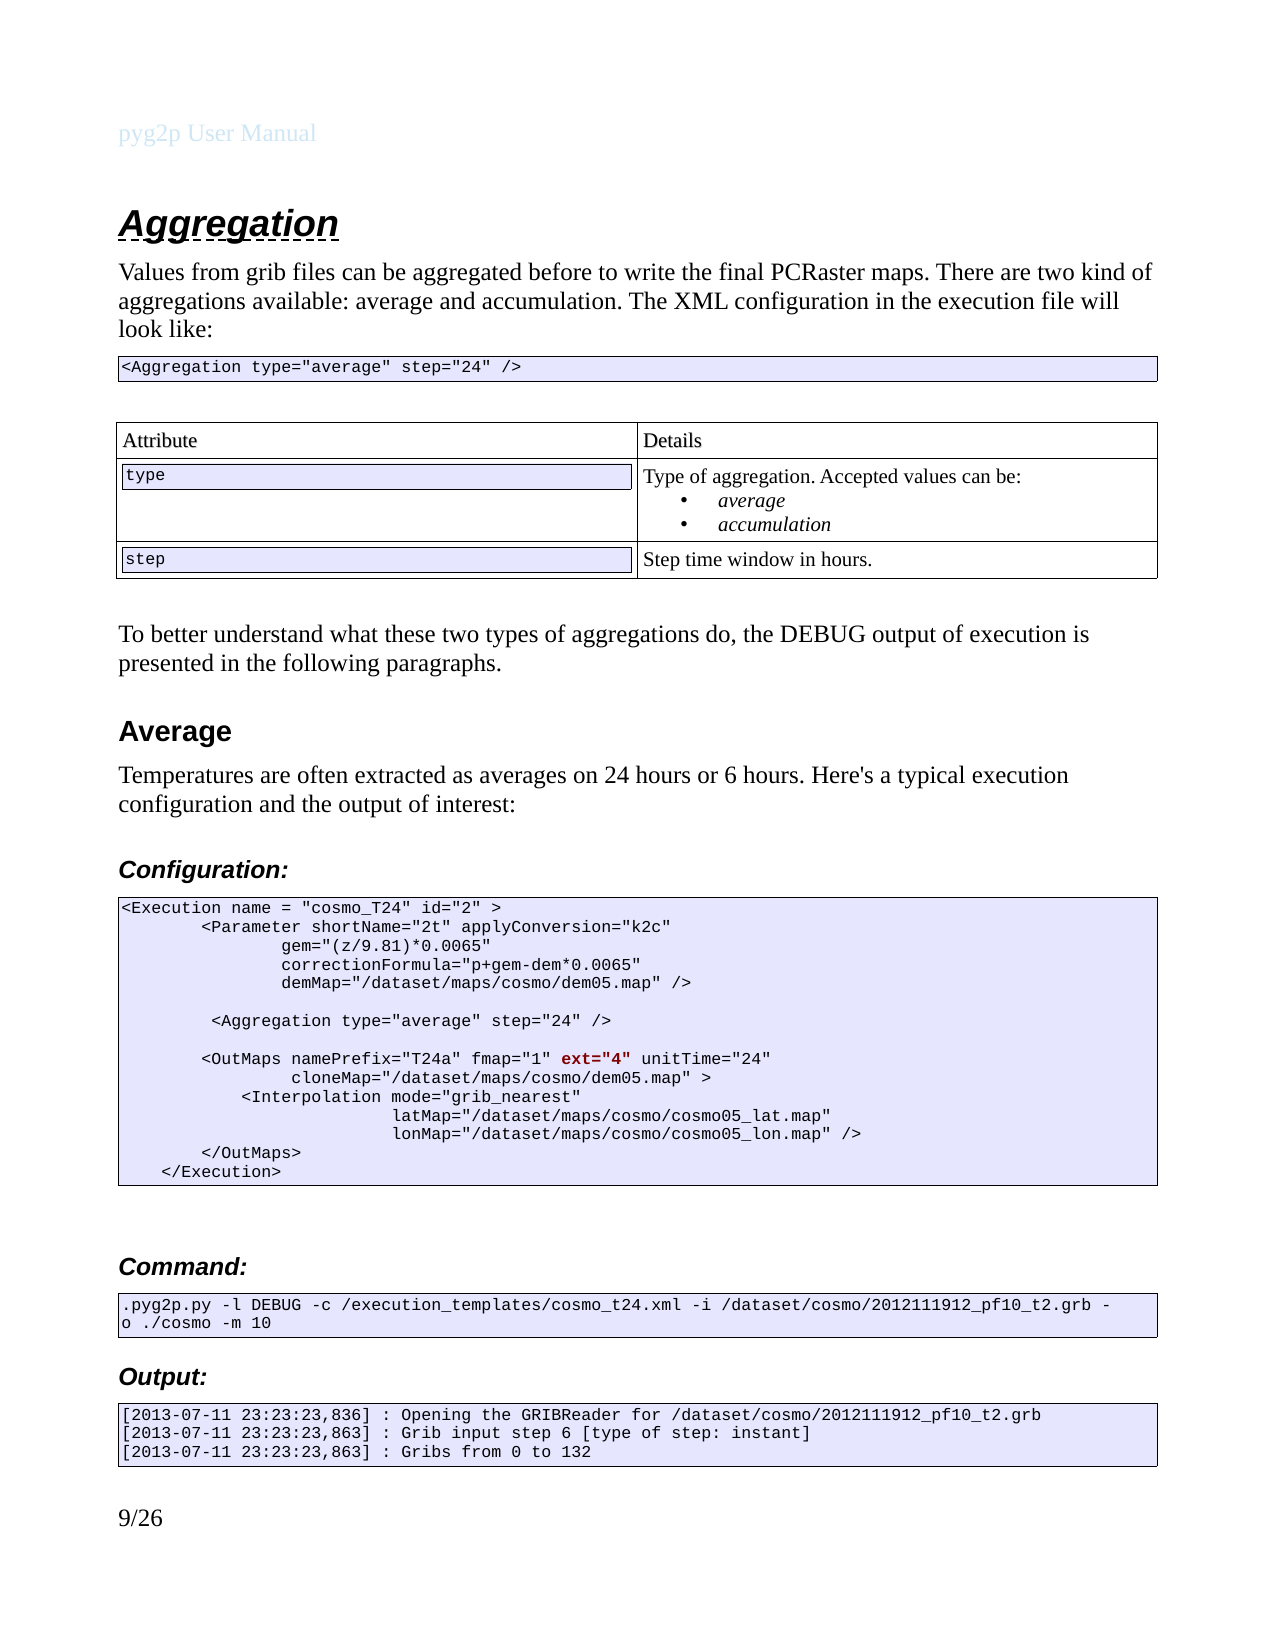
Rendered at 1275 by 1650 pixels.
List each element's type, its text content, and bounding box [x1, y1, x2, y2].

text Values from grib files can be aggregated before to write the final PCRaster maps. There are two kind of aggregations available: average and accumulation. The XML configuration in the execution file will look like: [118, 257, 1157, 343]
text [2013-07-11 23:23:23,836] : Opening the GRIBReader for /dataset/cosmo/2012111912_pf10_t2.grb [119, 1404, 1157, 1422]
table_cell type [117, 459, 637, 541]
subtitle Command: [118, 1252, 1157, 1280]
subtitle Output: [118, 1362, 1157, 1390]
text <Execution name = "cosmo_T24" id="2" > [119, 898, 1157, 915]
subtitle Configuration: [118, 856, 1157, 884]
table_cell Step time window in hours. [638, 542, 1157, 578]
text gem="(z/9.81)*0.0065" [119, 934, 1157, 953]
text cloneMap="/dataset/maps/cosmo/dem05.map" > [119, 1066, 1157, 1085]
subtitle Average [118, 714, 1157, 748]
text latMap="/dataset/maps/cosmo/cosmo05_lat.map" [119, 1104, 1157, 1123]
table_cell step [117, 542, 637, 578]
text To better understand what these two types of aggregations do, the DEBUG output of execution is presented in the following paragraphs. [118, 619, 1157, 677]
text <OutMaps namePrefix="T24a" fmap="1" ext="4" unitTime="24" [119, 1047, 1157, 1066]
text correctionFormula="p+gem-dem*0.0065" [119, 953, 1157, 972]
text </Execution> [119, 1161, 1157, 1185]
text <Aggregation type="average" step="24" /> [119, 1010, 1157, 1028]
subtitle Aggregation [118, 201, 1157, 244]
text </OutMaps> [119, 1142, 1157, 1161]
table_header Details [638, 423, 1157, 458]
text demMap="/dataset/maps/cosmo/dem05.map" /> [119, 972, 1157, 991]
text lonMap="/dataset/maps/cosmo/cosmo05_lon.map" /> [119, 1123, 1157, 1142]
text .pyg2p.py -l DEBUG -c /execution_templates/cosmo_t24.xml -i /dataset/cosmo/2012111912_pf10_t2.grb -o ./cosmo -m 10 [119, 1294, 1157, 1337]
text Temperatures are often extracted as averages on 24 hours or 6 hours. Here's a typical execution configuration and the output of interest: [118, 761, 1157, 818]
text <Parameter shortName="2t" applyConversion="k2c" [119, 915, 1157, 934]
text [2013-07-11 23:23:23,863] : Gribs from 0 to 132 [119, 1441, 1157, 1466]
table_cell Type of aggregation. Accepted values can be: average accumulation [638, 459, 1157, 541]
text [2013-07-11 23:23:23,863] : Grib input step 6 [type of step: instant] [119, 1422, 1157, 1441]
text <Interpolation mode="grib_nearest" [119, 1085, 1157, 1104]
table_header Attribute [117, 423, 637, 458]
text <Aggregation type="average" step="24" /> [119, 357, 1157, 381]
